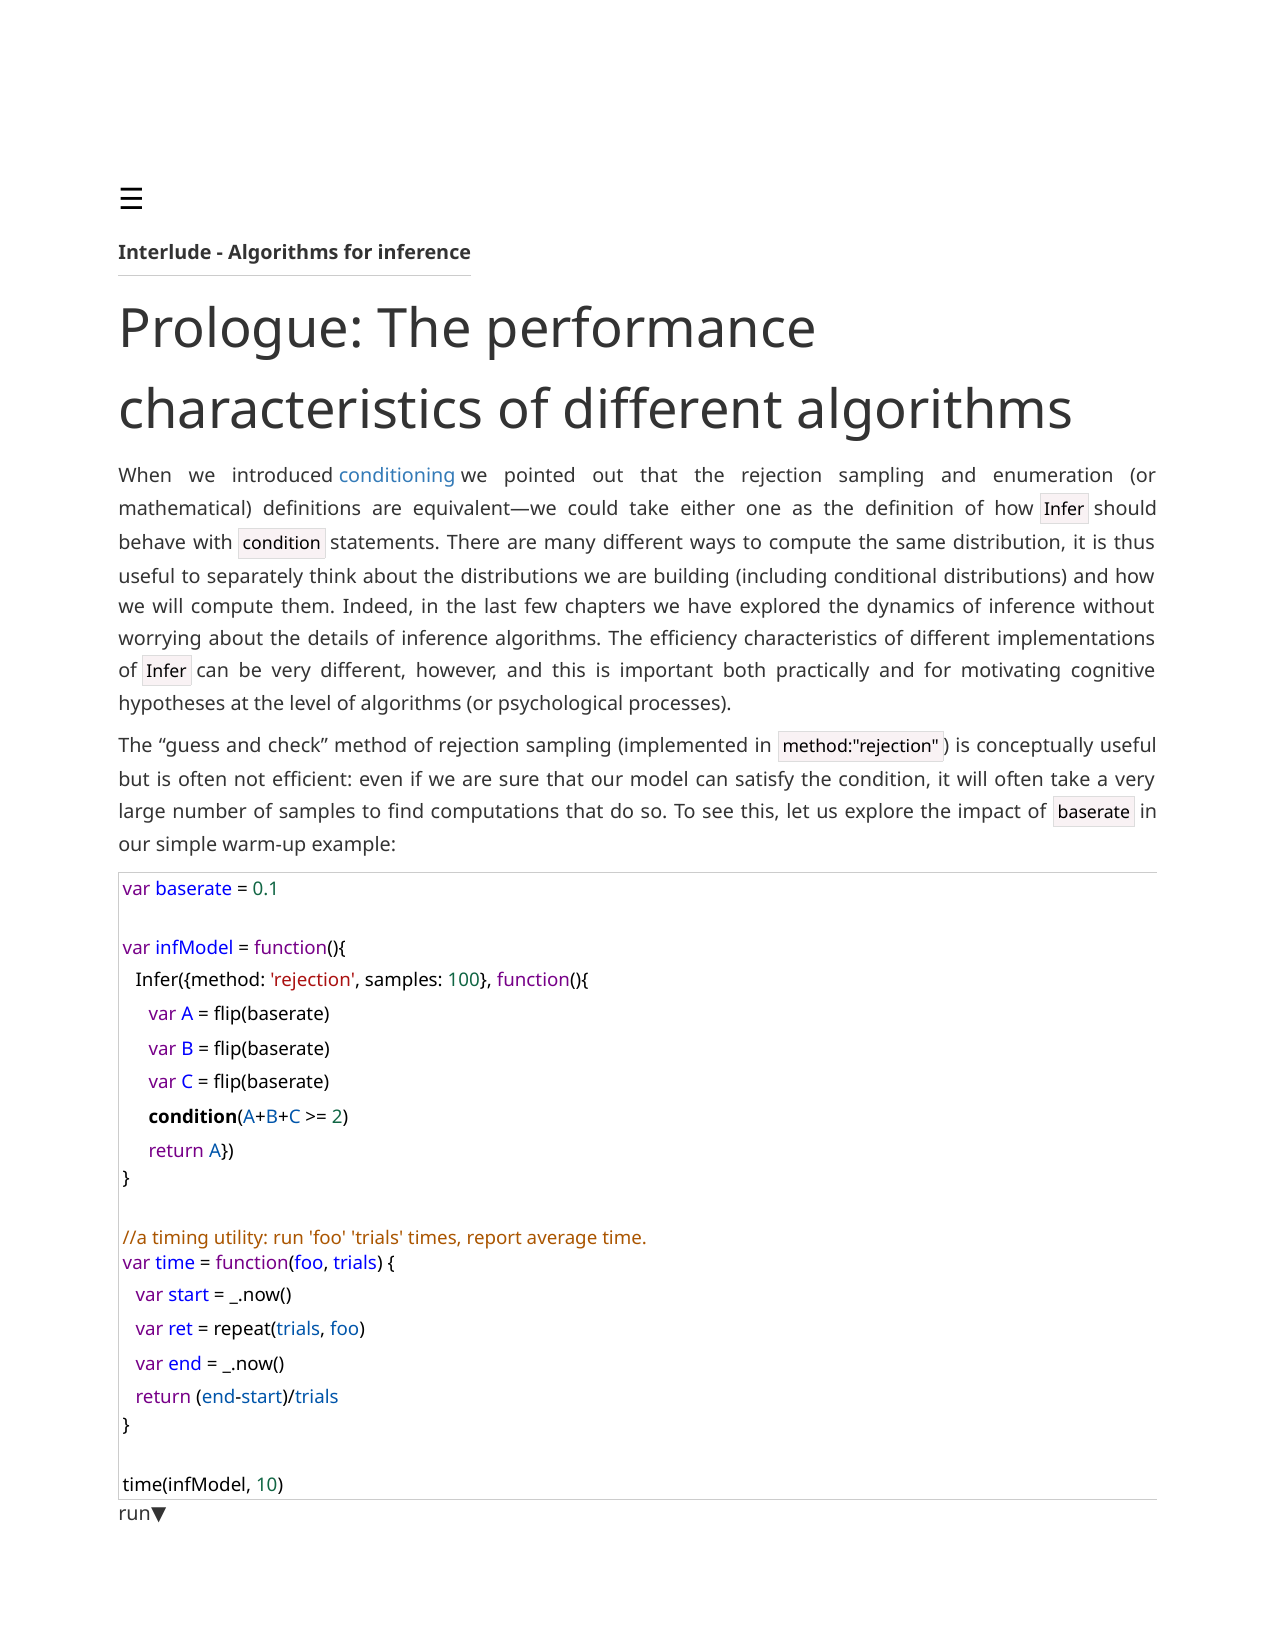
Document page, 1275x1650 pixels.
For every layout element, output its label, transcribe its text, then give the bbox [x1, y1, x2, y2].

text var A = flip(baserate) [119, 991, 1157, 1025]
text var end = _.now() [119, 1340, 1157, 1374]
text var C = flip(baserate) [119, 1059, 1157, 1093]
text When we introduced conditioning we pointed out that the rejection sampling and enumeration (or mathematical) definitions are equivalent—we could take either one as the definition of how Infer should behave with condition statements. There are many different ways to compute the same distribution, it is thus useful to separately think about the distributions we are building (including conditional distributions) and how we will compute them. Indeed, in the last few chapters we have explored the dynamics of inference without worrying about the details of inference algorithms. The efficiency characteristics of different implementations of Infer can be very different, however, and this is important both practically and for motivating cognitive hypotheses at the level of algorithms (or psychological processes). [118, 462, 1157, 716]
text //a timing utility: run 'foo' 'trials' times, report average time. [119, 1221, 1157, 1246]
text run▼ [118, 1500, 1157, 1526]
text The “guess and check” method of rejection sampling (implemented in method:"rejection") is conceptually useful but is often not efficient: even if we are sure that our model can satisfy the condition, it will often take a very large number of samples to find computations that do so. To see this, let us explore the impact of baserate in our simple warm-up example: [118, 731, 1157, 857]
text } [119, 1161, 1157, 1187]
text time(infModel, 10) [119, 1468, 1157, 1499]
text condition(A+B+C >= 2) [119, 1093, 1157, 1127]
subtitle Interlude - Algorithms for inference [118, 238, 1157, 275]
text var infModel = function(){ [119, 931, 1157, 957]
text ​ [119, 897, 1157, 931]
subtitle Prologue: The performance characteristics of different algorithms [118, 289, 1157, 444]
text var ret = repeat(trials, foo) [119, 1306, 1157, 1340]
text var B = flip(baserate) [119, 1025, 1157, 1059]
text var baserate = 0.1 [119, 873, 1157, 897]
text ​ [119, 1434, 1157, 1468]
text return (end-start)/trials [119, 1374, 1157, 1408]
text ☰ [118, 178, 1157, 218]
text Infer({method: 'rejection', samples: 100}, function(){ [119, 957, 1157, 991]
text var time = function(foo, trials) { [119, 1246, 1157, 1272]
text return A}) [119, 1127, 1157, 1161]
text var start = _.now() [119, 1272, 1157, 1306]
text } [119, 1408, 1157, 1434]
text ​ [119, 1187, 1157, 1221]
